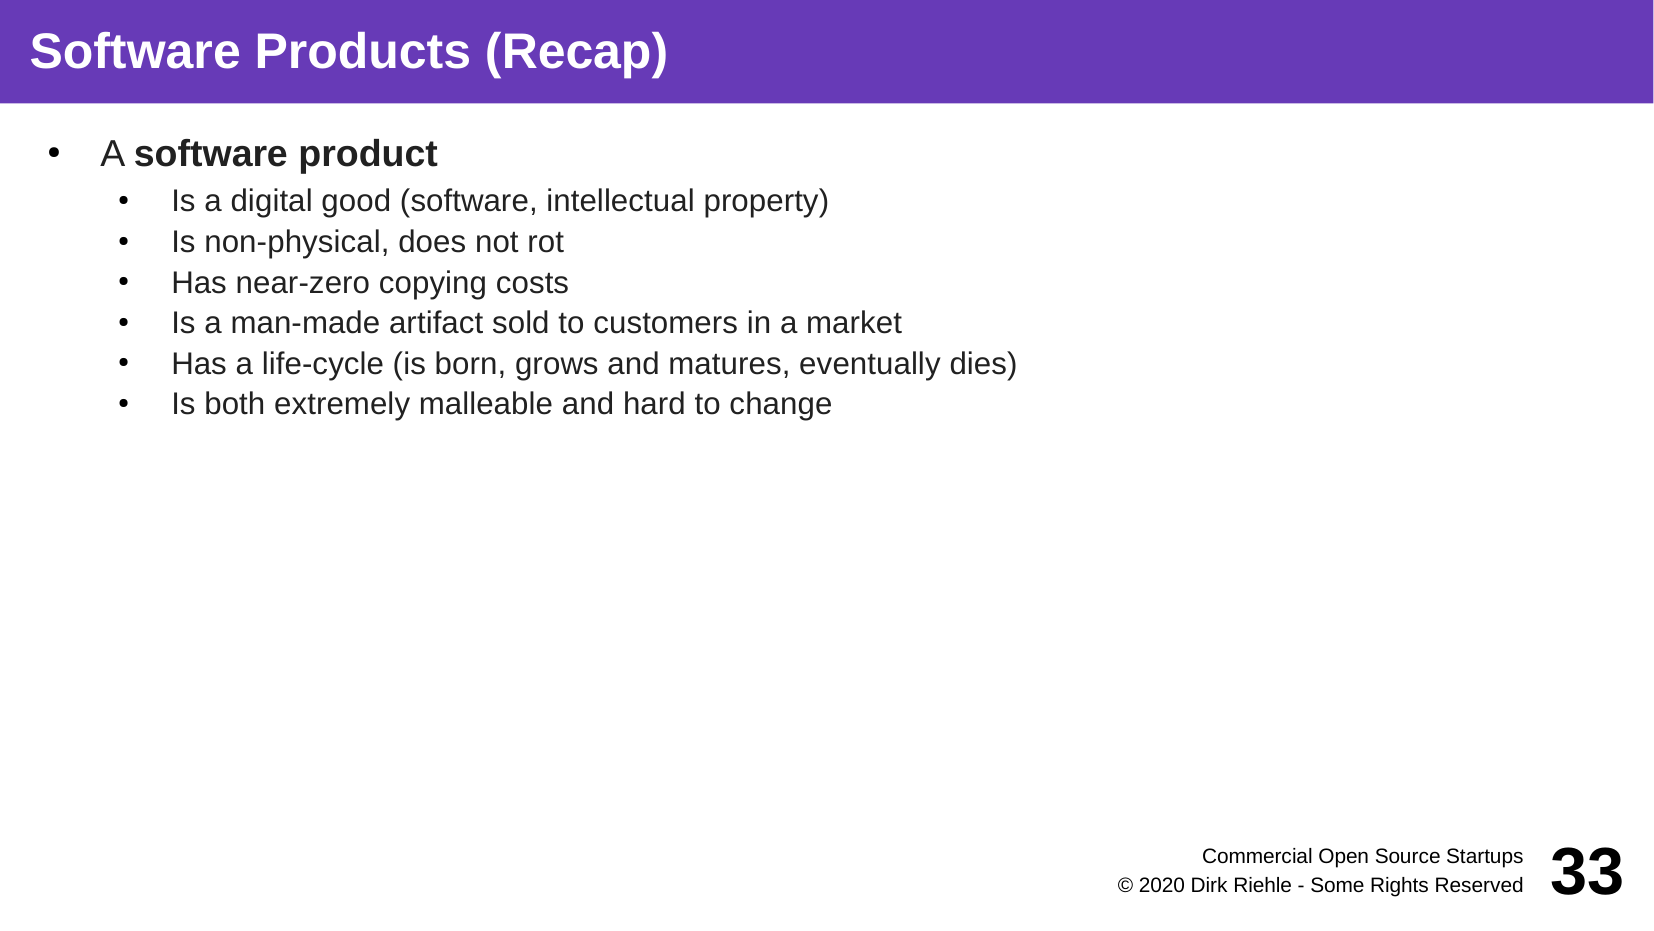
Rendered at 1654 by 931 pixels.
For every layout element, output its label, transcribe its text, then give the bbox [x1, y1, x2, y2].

list A software product Is a digital good (software, intellectual property) Is non-physical, does not rot Has near-zero copying costs Is a man-made artifact sold to customers in a market Has a life-cycle (is born, grows and matures, eventually dies) Is both extremely malleable and hard to change [29, 132, 1625, 813]
title Software Products (Recap) [0, 0, 1654, 104]
